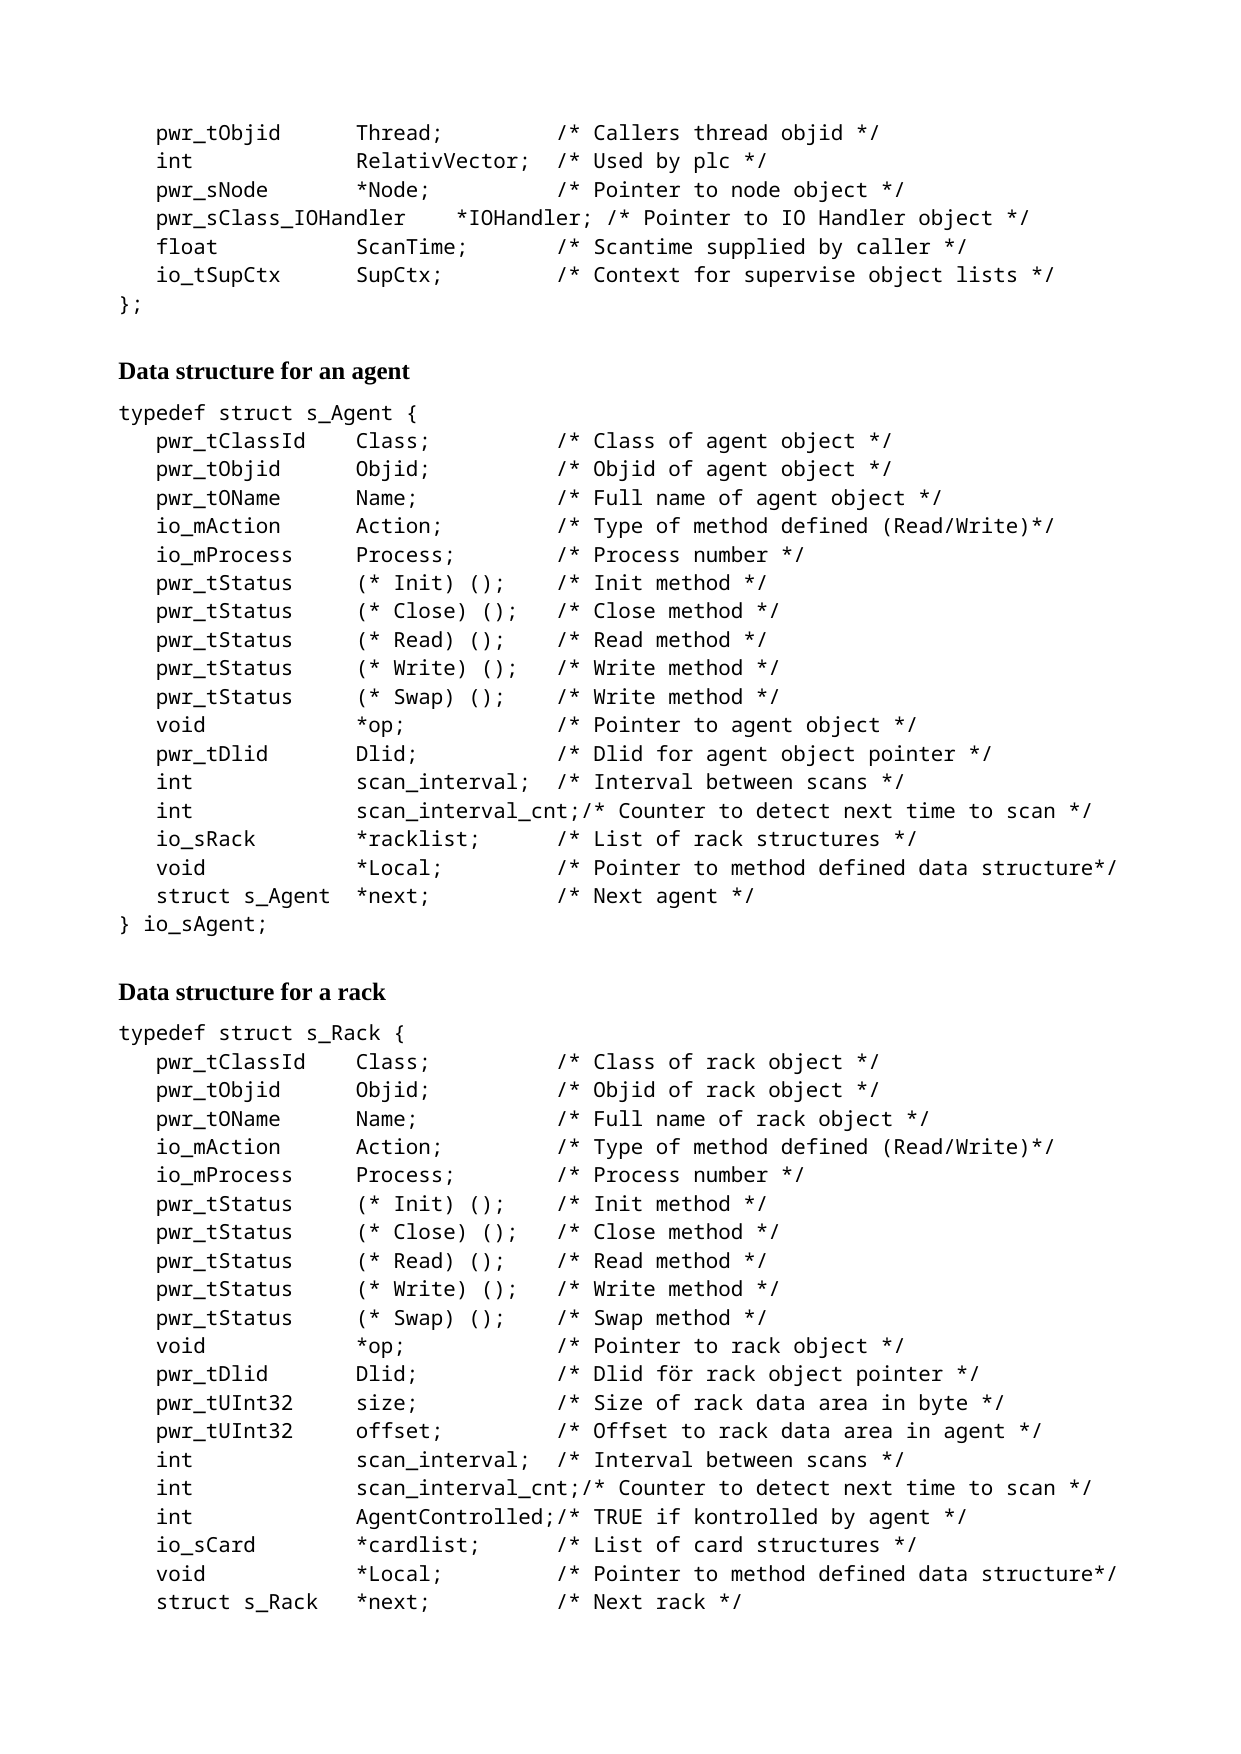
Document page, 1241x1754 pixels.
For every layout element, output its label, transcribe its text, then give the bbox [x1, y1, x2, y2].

text pwr_tOName Name; /* Full name of rack object */ [118, 1104, 1122, 1132]
text pwr_tStatus (* Write) (); /* Write method */ [118, 1274, 1122, 1303]
text pwr_sClass_IOHandler *IOHandler; /* Pointer to IO Handler object */ [118, 203, 1122, 232]
text void *op; /* Pointer to rack object */ [118, 1331, 1122, 1359]
text pwr_tStatus (* Close) (); /* Close method */ [118, 1217, 1122, 1246]
text pwr_tUInt32 size; /* Size of rack data area in byte */ [118, 1388, 1122, 1416]
text int scan_interval; /* Interval between scans */ [118, 1445, 1122, 1473]
text pwr_tStatus (* Read) (); /* Read method */ [118, 1246, 1122, 1274]
text pwr_tStatus (* Write) (); /* Write method */ [118, 653, 1122, 682]
text io_sCard *cardlist; /* List of card structures */ [118, 1530, 1122, 1559]
text pwr_tOName Name; /* Full name of agent object */ [118, 483, 1122, 511]
text pwr_tObjid Objid; /* Objid of agent object */ [118, 454, 1122, 483]
text int RelativVector; /* Used by plc */ [118, 147, 1122, 175]
text pwr_tStatus (* Init) (); /* Init method */ [118, 1189, 1122, 1217]
text Data structure for a rack [118, 978, 1122, 1006]
text }; [118, 289, 1122, 317]
text float ScanTime; /* Scantime supplied by caller */ [118, 232, 1122, 260]
text pwr_tClassId Class; /* Class of agent object */ [118, 426, 1122, 454]
text void *op; /* Pointer to agent object */ [118, 710, 1122, 739]
text int scan_interval; /* Interval between scans */ [118, 767, 1122, 796]
text pwr_tDlid Dlid; /* Dlid för rack object pointer */ [118, 1359, 1122, 1388]
text io_tSupCtx SupCtx; /* Context for supervise object lists */ [118, 260, 1122, 289]
text typedef struct s_Rack { [118, 1018, 1122, 1047]
text io_mAction Action; /* Type of method defined (Read/Write)*/ [118, 1132, 1122, 1161]
text struct s_Rack *next; /* Next rack */ [118, 1587, 1122, 1616]
text io_mProcess Process; /* Process number */ [118, 1161, 1122, 1189]
text pwr_tStatus (* Init) (); /* Init method */ [118, 568, 1122, 597]
text pwr_tStatus (* Swap) (); /* Swap method */ [118, 1303, 1122, 1331]
text pwr_tClassId Class; /* Class of rack object */ [118, 1047, 1122, 1075]
text } io_sAgent; [118, 909, 1122, 938]
text pwr_tStatus (* Close) (); /* Close method */ [118, 597, 1122, 625]
text void *Local; /* Pointer to method defined data structure*/ [118, 853, 1122, 881]
text io_mAction Action; /* Type of method defined (Read/Write)*/ [118, 511, 1122, 540]
text int scan_interval_cnt;/* Counter to detect next time to scan */ [118, 1473, 1122, 1502]
text Data structure for an agent [118, 357, 1122, 385]
text pwr_tDlid Dlid; /* Dlid for agent object pointer */ [118, 739, 1122, 767]
text pwr_tObjid Thread; /* Callers thread objid */ [118, 118, 1122, 147]
text struct s_Agent *next; /* Next agent */ [118, 881, 1122, 909]
text int AgentControlled;/* TRUE if kontrolled by agent */ [118, 1502, 1122, 1530]
text pwr_tObjid Objid; /* Objid of rack object */ [118, 1075, 1122, 1104]
text int scan_interval_cnt;/* Counter to detect next time to scan */ [118, 796, 1122, 824]
text io_mProcess Process; /* Process number */ [118, 540, 1122, 568]
text pwr_tStatus (* Swap) (); /* Write method */ [118, 682, 1122, 710]
text typedef struct s_Agent { [118, 398, 1122, 426]
text void *Local; /* Pointer to method defined data structure*/ [118, 1559, 1122, 1587]
text pwr_sNode *Node; /* Pointer to node object */ [118, 175, 1122, 203]
text pwr_tStatus (* Read) (); /* Read method */ [118, 625, 1122, 653]
text pwr_tUInt32 offset; /* Offset to rack data area in agent */ [118, 1416, 1122, 1445]
text io_sRack *racklist; /* List of rack structures */ [118, 824, 1122, 853]
